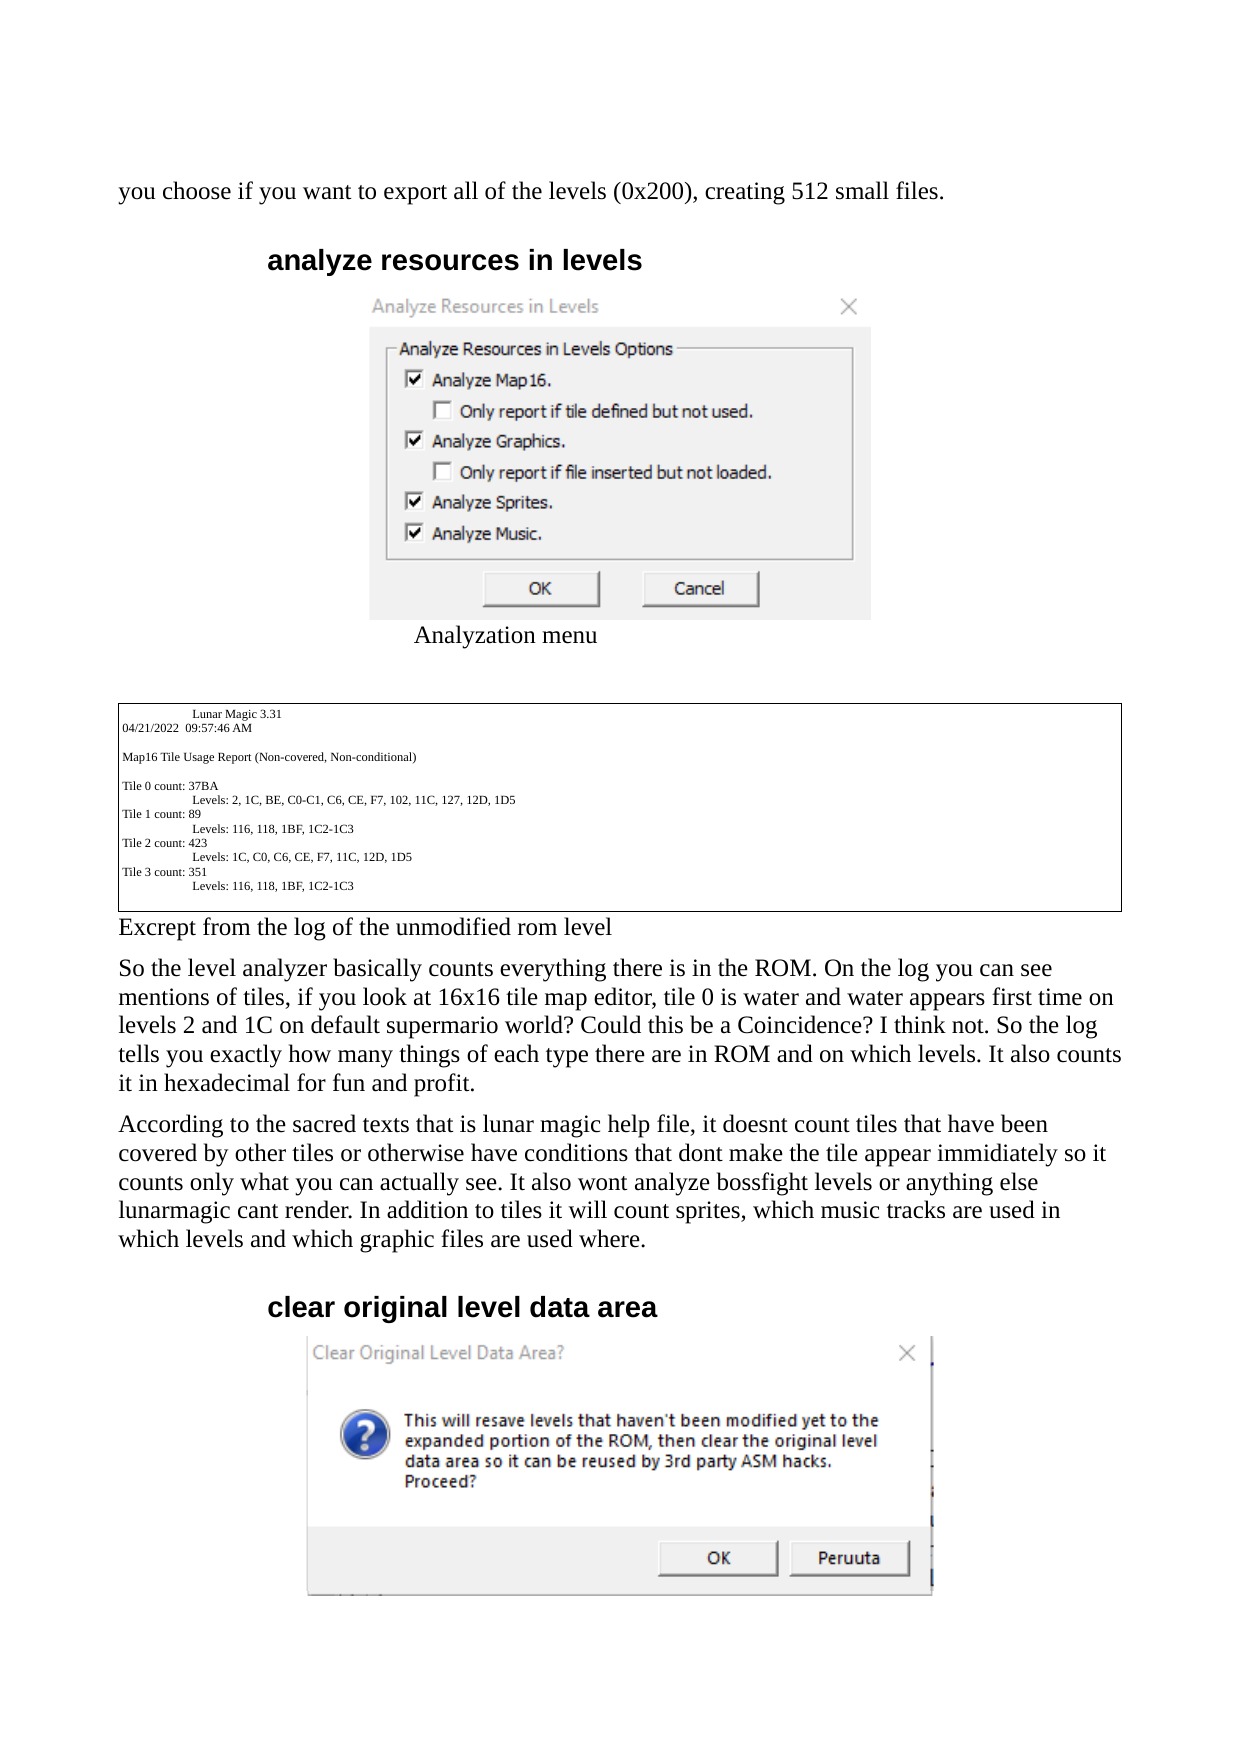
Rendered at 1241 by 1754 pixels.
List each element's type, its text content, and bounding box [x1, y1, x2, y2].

text Levels: 116, 118, 1BF, 1C2-1C3 [119, 875, 1121, 893]
picture [369, 288, 871, 620]
subtitle clear original level data area [118, 1290, 1122, 1324]
text Levels: 2, 1C, BE, C0-C1, C6, CE, F7, 102, 11C, 127, 12D, 1D5 [119, 789, 1121, 803]
text Levels: 116, 118, 1BF, 1C2-1C3 [119, 817, 1121, 832]
text Tile 1 count: 89 [119, 803, 1121, 817]
text Map16 Tile Usage Report (Non-covered, Non-conditional) [119, 746, 1121, 764]
text Analyzation menu [118, 620, 1122, 649]
text Excrept from the log of the unmodified rom level [118, 912, 1122, 940]
subtitle analyze resources in levels [118, 243, 1122, 276]
text Tile 0 count: 37BA [119, 774, 1121, 789]
text Lunar Magic 3.31 [119, 704, 1121, 717]
text Tile 2 count: 423 [119, 832, 1121, 846]
text you choose if you want to export all of the levels (0x200), creating 512 small files. [118, 176, 1122, 205]
text 04/21/2022 09:57:46 AM [119, 717, 1121, 735]
text Levels: 1C, C0, C6, CE, F7, 11C, 12D, 1D5 [119, 846, 1121, 861]
text Tile 3 count: 351 [119, 861, 1121, 875]
picture [306, 1336, 934, 1596]
text So the level analyzer basically counts everything there is in the ROM. On the log you can see mentions of tiles, if you look at 16x16 tile map editor, tile 0 is water and water appears first time on levels 2 and 1C on default supermario world? Could this be a Coincidence? I think not. So the log tells you exactly how many things of each type there are in ROM and on which levels. It also counts it in hexadecimal for fun and profit. [118, 953, 1122, 1097]
text According to the sacred texts that is lunar magic help file, it doesnt count tiles that have been covered by other tiles or otherwise have conditions that dont make the tile appear immidiately so it counts only what you can actually see. It also wont analyze bossfight levels or anything else lunarmagic cant render. In addition to tiles it will count sprites, which music tracks are used in which levels and which graphic files are used where. [118, 1109, 1122, 1253]
